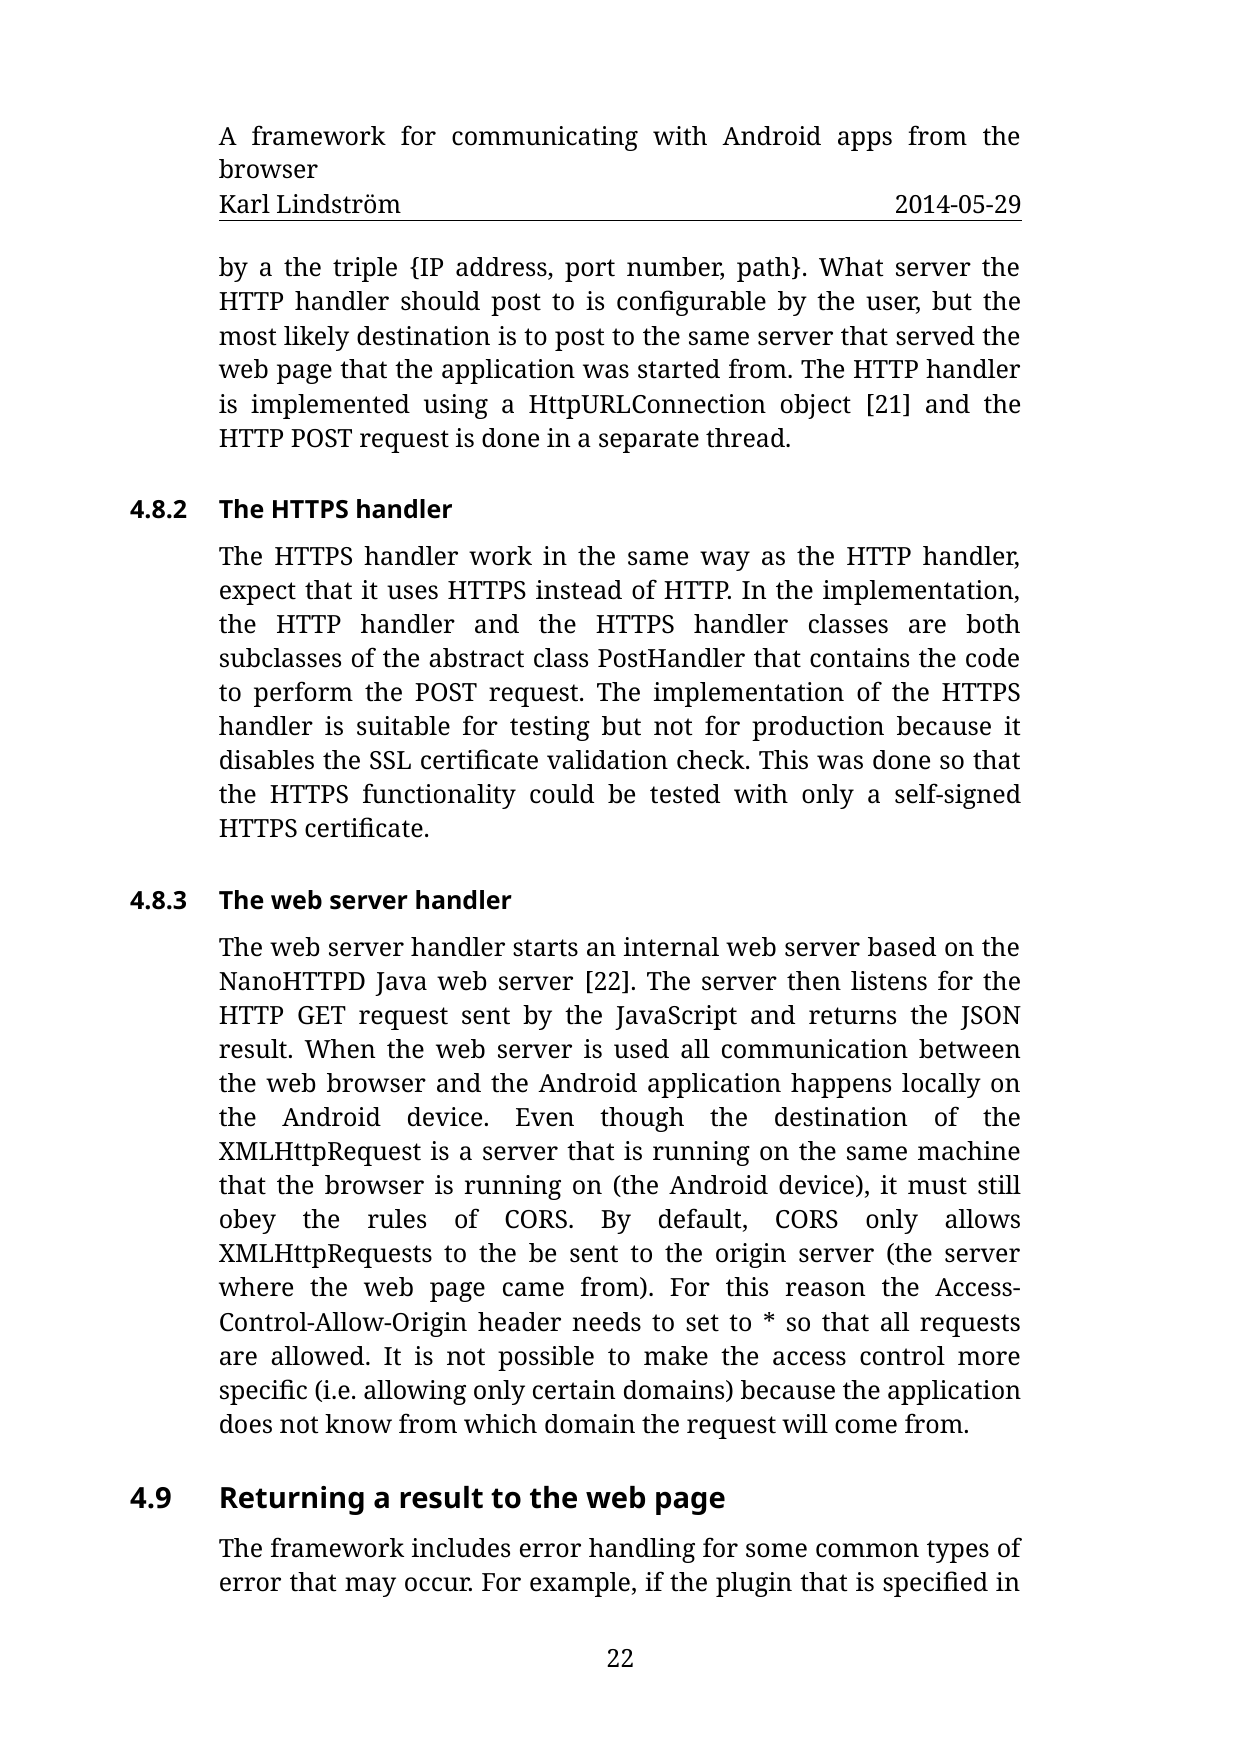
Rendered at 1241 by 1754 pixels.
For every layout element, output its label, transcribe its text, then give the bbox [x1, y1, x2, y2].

subtitle Returning a result to the web page [130, 1478, 1022, 1517]
text The web server handler starts an internal web server based on the NanoHTTPD Java web server [22]. The server then listens for the HTTP GET request sent by the JavaScript and returns the JSON result. When the web server is used all communication between the web browser and the Android application happens locally on the Android device. Even though the destination of the XMLHttpRequest is a server that is running on the same machine that the browser is running on (the Android device), it must still obey the rules of CORS. By default, CORS only allows XMLHttpRequests to the be sent to the origin server (the server where the web page came from). For this reason the Access-Control-Allow-Origin header needs to set to * so that all requests are allowed. It is not possible to make the access control more specific (i.e. allowing only certain domains) because the application does not know from which domain the request will come from. [218, 929, 1022, 1440]
text by a the triple {IP address, port number, path}. What server the HTTP handler should post to is configurable by the user, but the most likely destination is to post to the same server that served the web page that the application was started from. The HTTP handler is implemented using a HttpURLConnection object [21] and the HTTP POST request is done in a separate thread. [218, 250, 1022, 454]
subtitle The web server handler [130, 882, 1022, 916]
subtitle The HTTPS handler [130, 492, 1022, 526]
text The framework includes error handling for some common types of error that may occur. For example, if the plugin that is specified in [218, 1530, 1022, 1598]
text The HTTPS handler work in the same way as the HTTP handler, expect that it uses HTTPS instead of HTTP. In the implementation, the HTTP handler and the HTTPS handler classes are both subclasses of the abstract class PostHandler that contains the code to perform the POST request. The implementation of the HTTPS handler is suitable for testing but not for production because it disables the SSL certificate validation check. This was done so that the HTTPS functionality could be tested with only a self-signed HTTPS certificate. [218, 539, 1022, 845]
